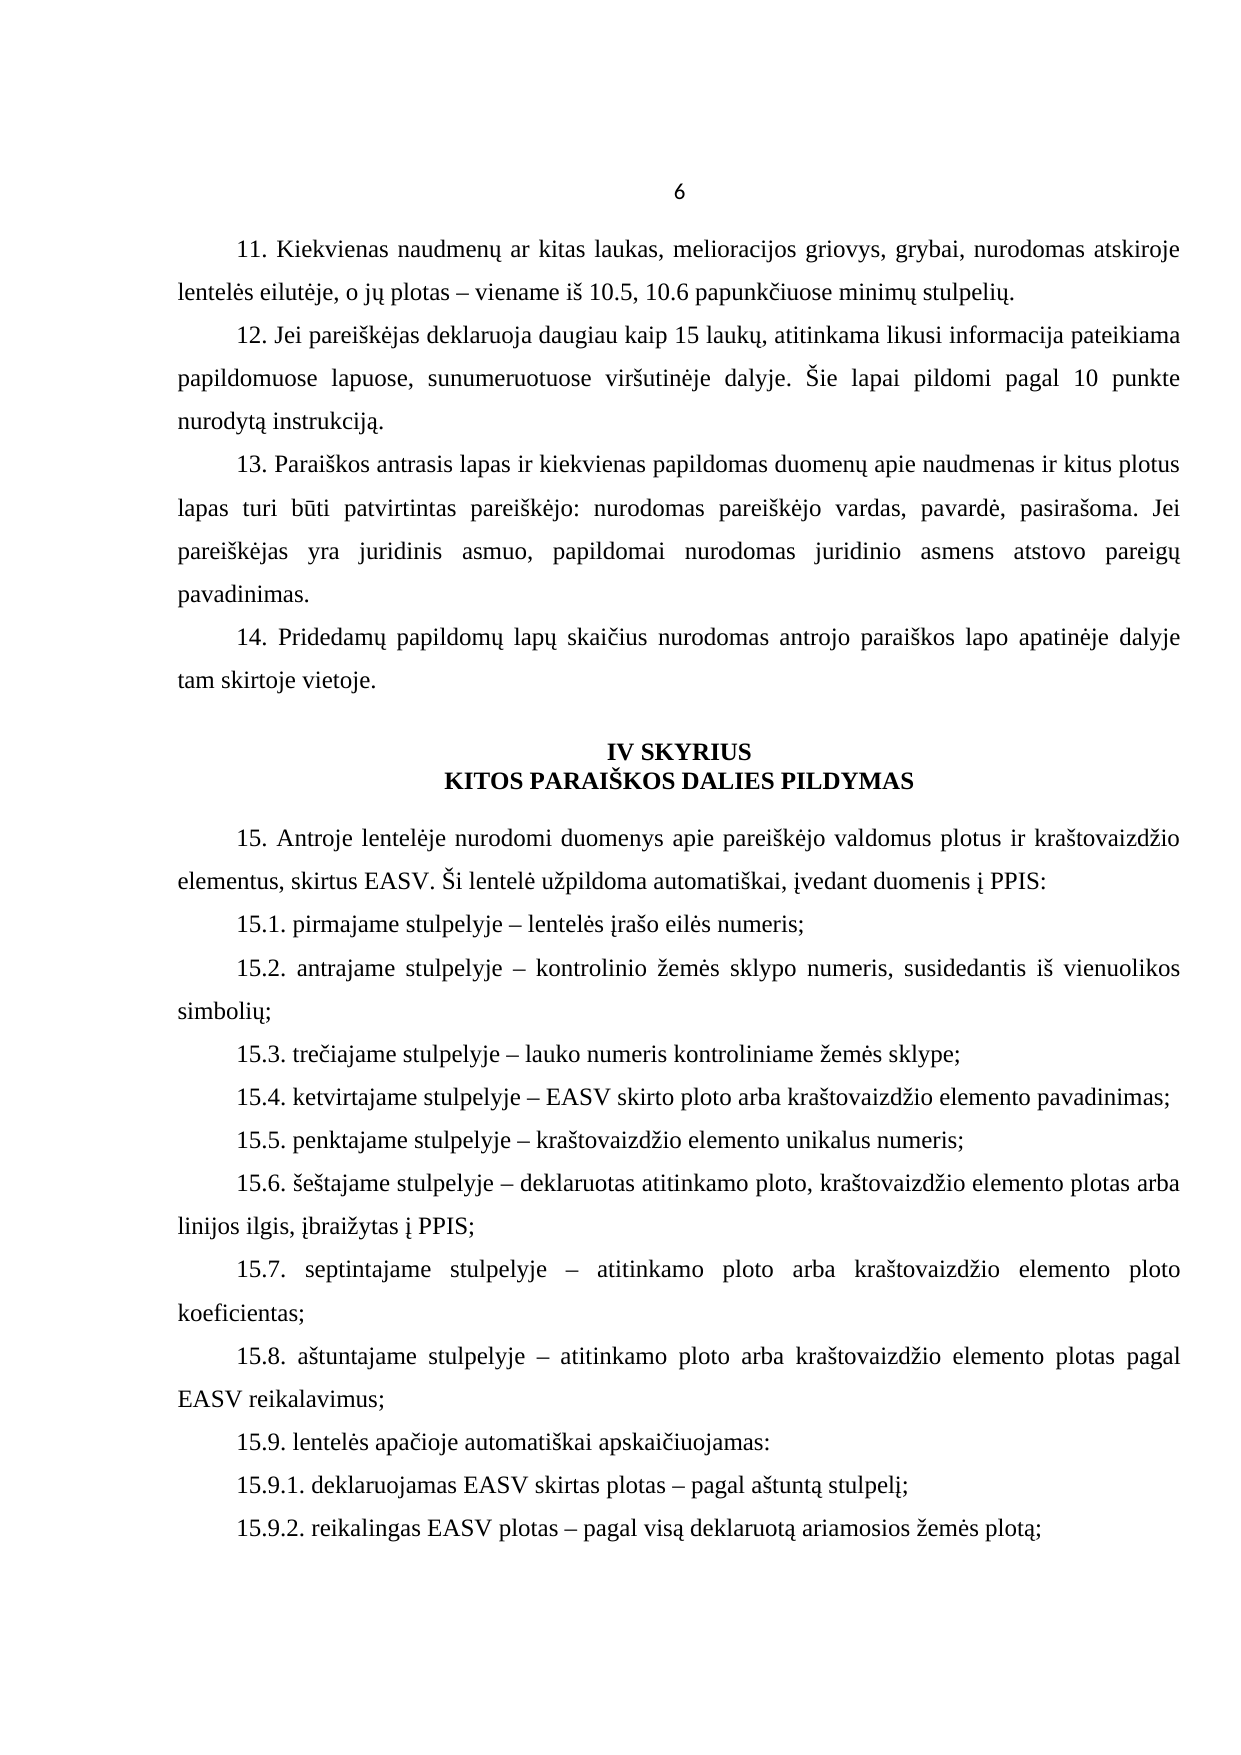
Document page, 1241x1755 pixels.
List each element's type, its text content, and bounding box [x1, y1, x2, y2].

text 15.3. trečiajame stulpelyje – lauko numeris kontroliniame žemės sklype; [177, 1039, 1181, 1068]
text 15.6. šeštajame stulpelyje – deklaruotas atitinkamo ploto, kraštovaizdžio elemento plotas arba linijos ilgis, įbraižytas į PPIS; [177, 1168, 1181, 1240]
text 15. Antroje lentelėje nurodomi duomenys apie pareiškėjo valdomus plotus ir kraštovaizdžio elementus, skirtus EASV. Ši lentelė užpildoma automatiškai, įvedant duomenis į PPIS: [177, 823, 1181, 895]
text 15.4. ketvirtajame stulpelyje – EASV skirto ploto arba kraštovaizdžio elemento pavadinimas; [177, 1082, 1181, 1111]
text 15.2. antrajame stulpelyje – kontrolinio žemės sklypo numeris, susidedantis iš vienuolikos simbolių; [177, 953, 1181, 1024]
text KITOS PARAIŠKOS DALIES PILDYMAS [177, 766, 1181, 794]
text 14. Pridedamų papildomų lapų skaičius nurodomas antrojo paraiškos lapo apatinėje dalyje tam skirtoje vietoje. [177, 622, 1181, 694]
text 15.5. penktajame stulpelyje – kraštovaizdžio elemento unikalus numeris; [177, 1125, 1181, 1154]
text 15.9. lentelės apačioje automatiškai apskaičiuojamas: [177, 1427, 1181, 1456]
text 15.7. septintajame stulpelyje – atitinkamo ploto arba kraštovaizdžio elemento ploto koeficientas; [177, 1254, 1181, 1326]
text 15.9.1. deklaruojamas EASV skirtas plotas – pagal aštuntą stulpelį; [177, 1470, 1181, 1499]
text iv SKYRIUS [177, 737, 1181, 766]
text 11. Kiekvienas naudmenų ar kitas laukas, melioracijos griovys, grybai, nurodomas atskiroje lentelės eilutėje, o jų plotas – viename iš 10.5, 10.6 papunkčiuose minimų stulpelių. [177, 234, 1181, 306]
text 15.9.2. reikalingas EASV plotas – pagal visą deklaruotą ariamosios žemės plotą; [177, 1513, 1181, 1542]
text 15.1. pirmajame stulpelyje – lentelės įrašo eilės numeris; [177, 909, 1181, 938]
text 13. Paraiškos antrasis lapas ir kiekvienas papildomas duomenų apie naudmenas ir kitus plotus lapas turi būti patvirtintas pareiškėjo: nurodomas pareiškėjo vardas, pavardė, pasirašoma. Jei pareiškėjas yra juridinis asmuo, papildomai nurodomas juridinio asmens atstovo pareigų pavadinimas. [177, 449, 1181, 608]
text 12. Jei pareiškėjas deklaruoja daugiau kaip 15 laukų, atitinkama likusi informacija pateikiama papildomuose lapuose, sunumeruotuose viršutinėje dalyje. Šie lapai pildomi pagal 10 punkte nurodytą instrukciją. [177, 320, 1181, 435]
text 15.8. aštuntajame stulpelyje – atitinkamo ploto arba kraštovaizdžio elemento plotas pagal EASV reikalavimus; [177, 1341, 1181, 1413]
